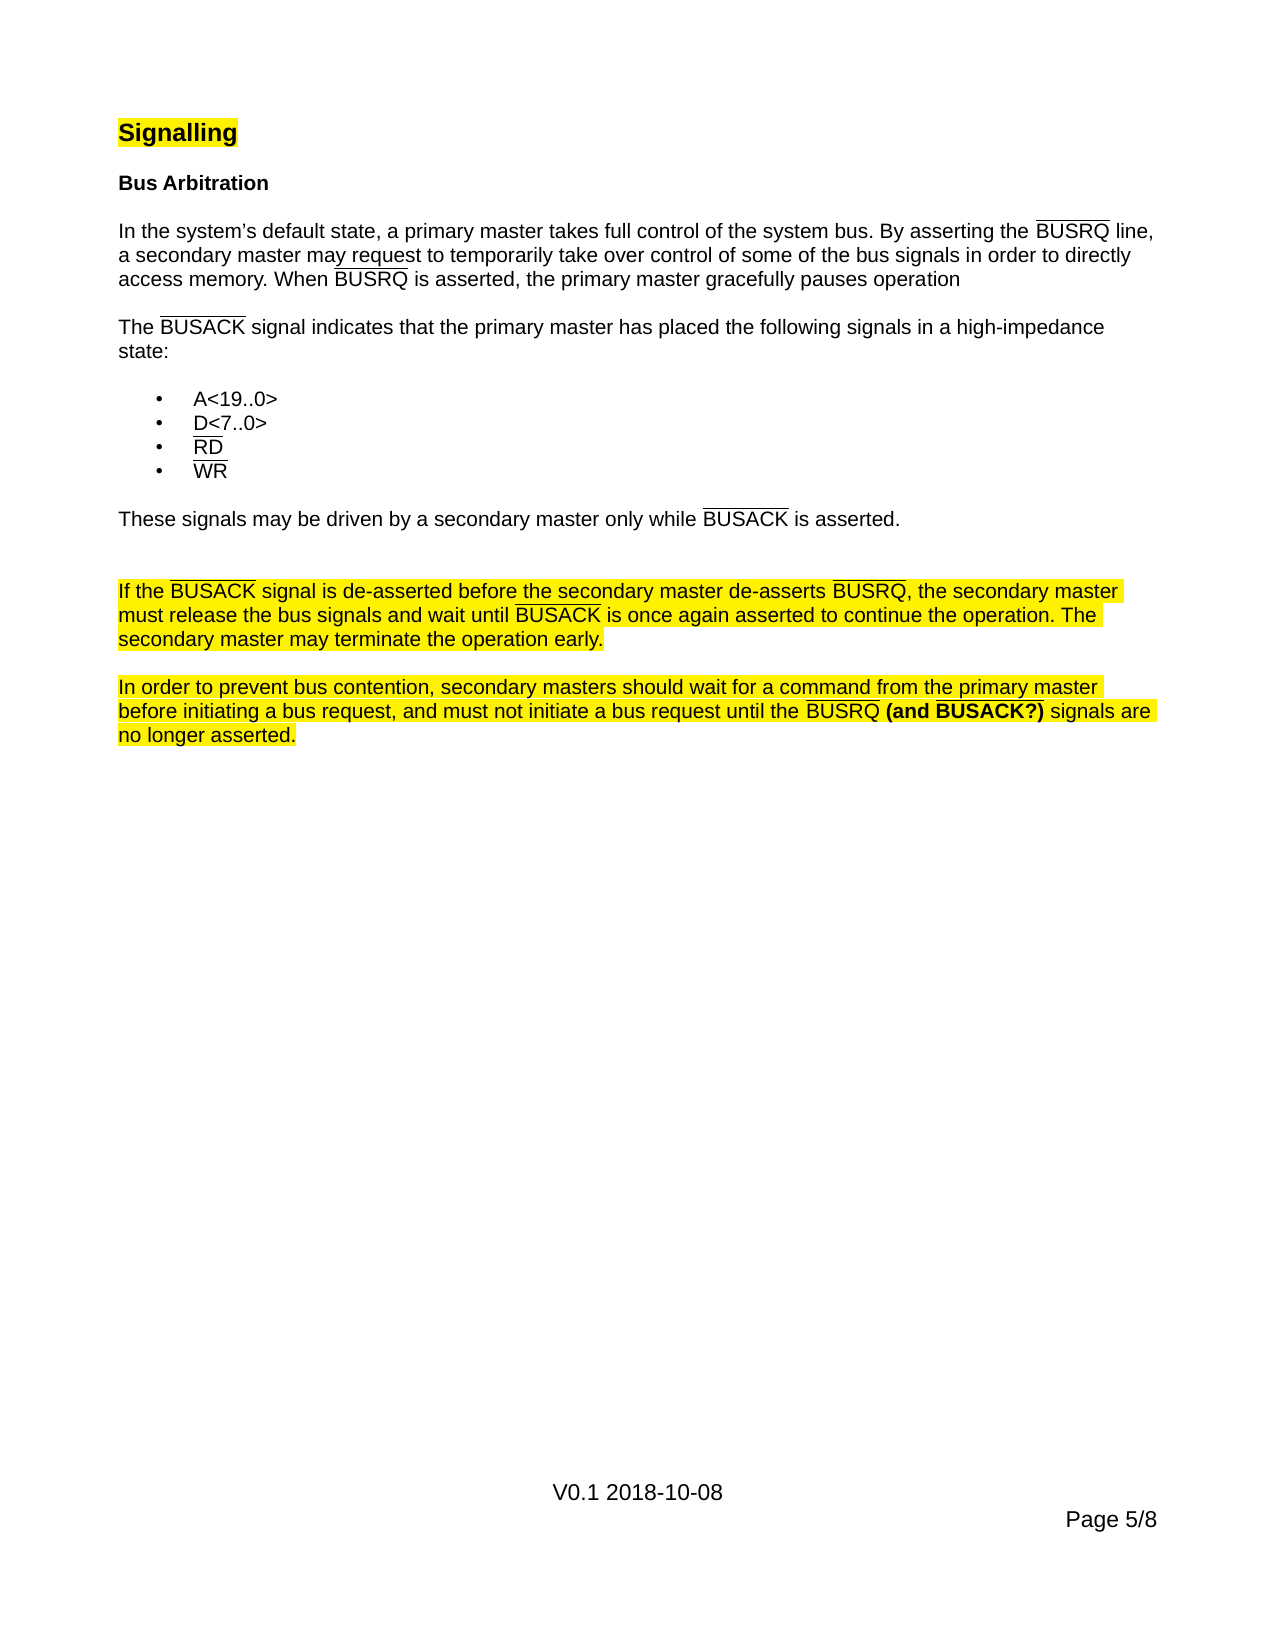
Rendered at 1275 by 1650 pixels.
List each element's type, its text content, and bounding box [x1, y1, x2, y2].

text Signalling [118, 118, 1157, 147]
list D<7..0> [156, 411, 1157, 435]
list RD [156, 435, 1157, 459]
text These signals may be driven by a secondary master only while BUSACK is asserted. [118, 507, 1157, 531]
text In order to prevent bus contention, secondary masters should wait for a command from the primary master before initiating a bus request, and must not initiate a bus request until the BUSRQ (and BUSACK?) signals are no longer asserted. [118, 674, 1157, 746]
list WR [156, 459, 1157, 483]
text In the system’s default state, a primary master takes full control of the system bus. By asserting the BUSRQ line, a secondary master may request to temporarily take over control of some of the bus signals in order to directly access memory. When BUSRQ is asserted, the primary master gracefully pauses operation [118, 219, 1157, 291]
text The BUSACK signal indicates that the primary master has placed the following signals in a high-impedance state: [118, 315, 1157, 363]
text If the BUSACK signal is de-asserted before the secondary master de-asserts BUSRQ, the secondary master must release the bus signals and wait until BUSACK is once again asserted to continue the operation. The secondary master may terminate the operation early. [118, 579, 1157, 651]
text Bus Arbitration [118, 171, 1157, 195]
list A<19..0> [156, 387, 1157, 411]
